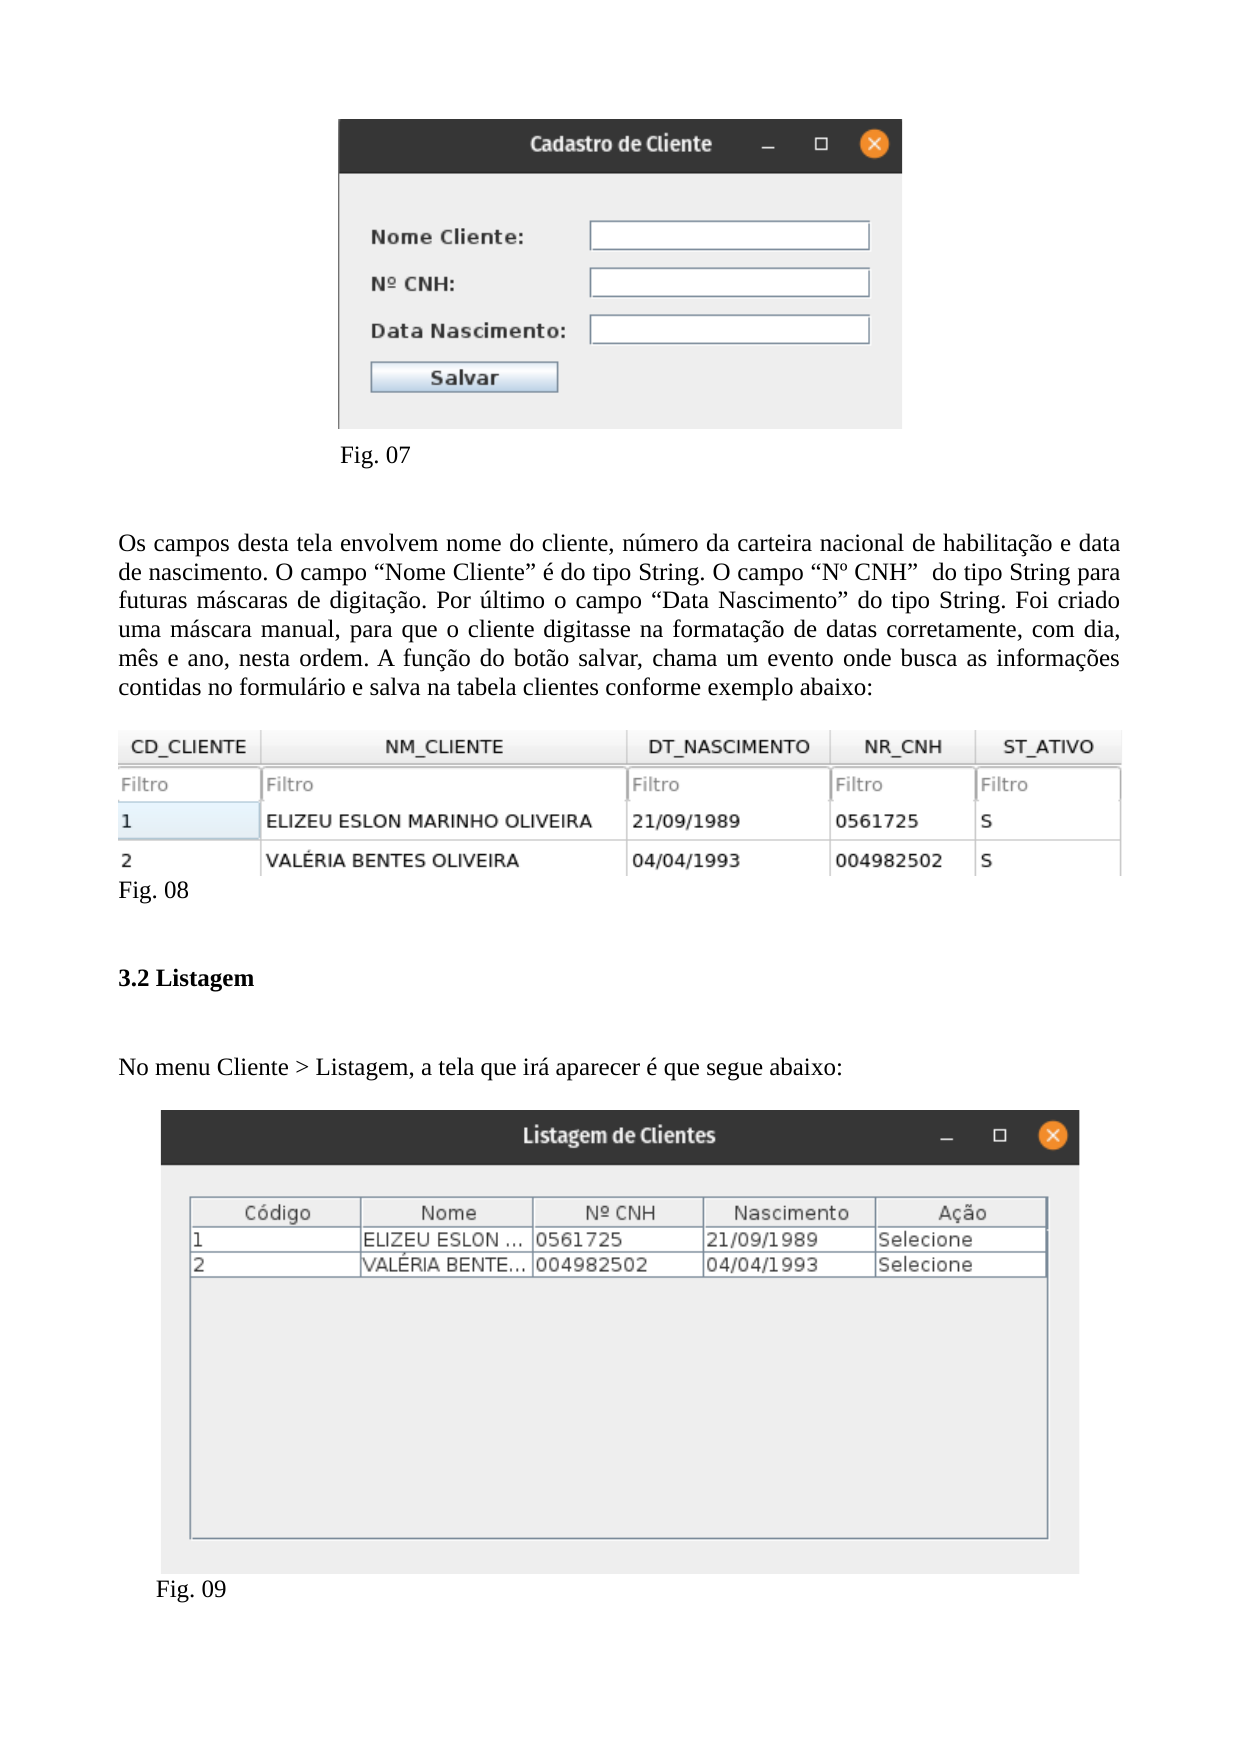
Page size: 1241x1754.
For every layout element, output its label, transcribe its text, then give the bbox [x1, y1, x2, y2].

text Os campos desta tela envolvem nome do cliente, número da carteira nacional de habilitação e data de nascimento. O campo “Nome Cliente” é do tipo String. O campo “Nº CNH” do tipo String para futuras máscaras de digitação. Por último o campo “Data Nascimento” do tipo String. Foi criado uma máscara manual, para que o cliente digitasse na formatação de datas corretamente, com dia, mês e ano, nesta ordem. A função do botão salvar, chama um evento onde busca as informações contidas no formulário e salva na tabela clientes conforme exemplo abaixo: [118, 528, 1122, 701]
picture [160, 1110, 1080, 1574]
text No menu Cliente > Listagem, a tela que irá aparecer é que segue abaixo: [118, 1052, 1122, 1080]
picture [118, 730, 1123, 876]
text 3.2 Listagem [118, 963, 1122, 992]
picture [338, 119, 903, 429]
text Fig. 07 [118, 382, 1122, 469]
text Fig. 09 [118, 1574, 1122, 1603]
text Fig. 08 [118, 876, 1122, 904]
